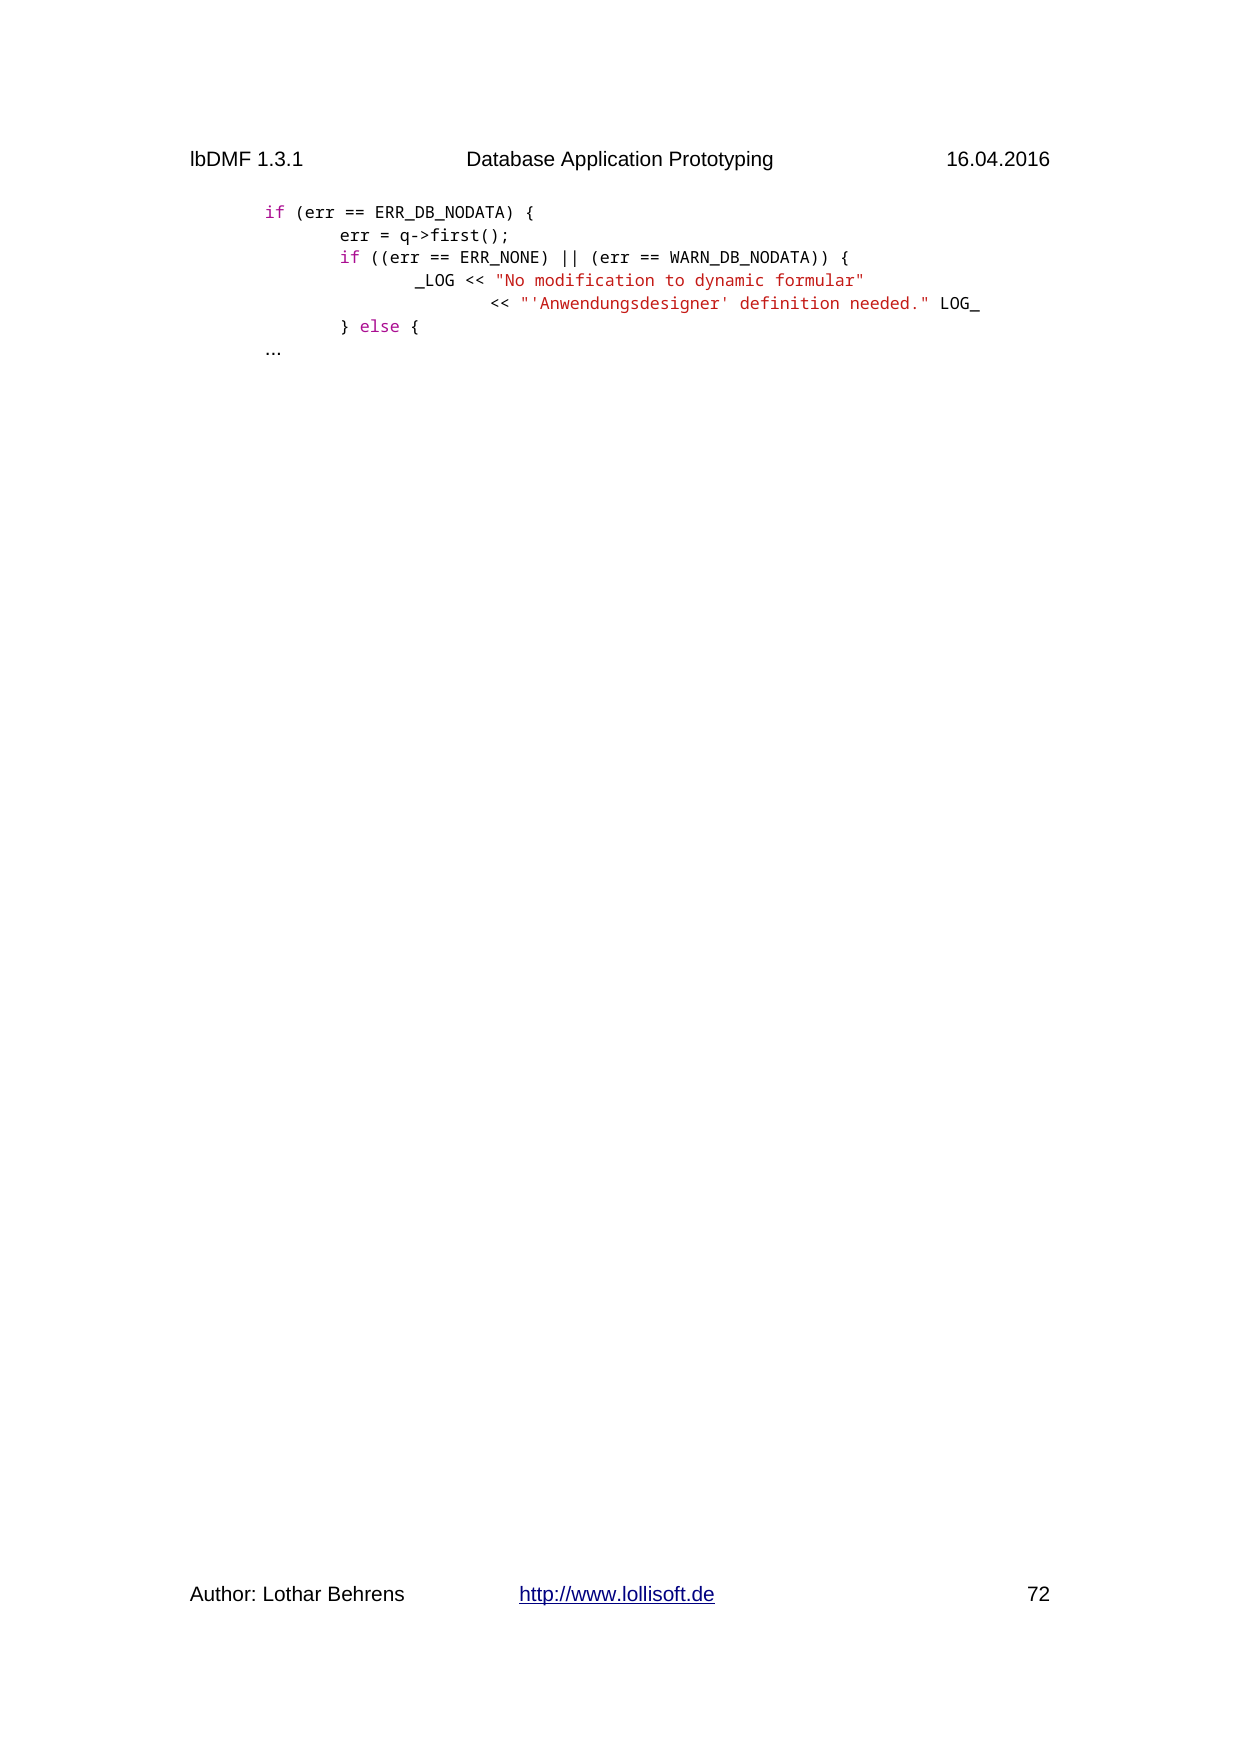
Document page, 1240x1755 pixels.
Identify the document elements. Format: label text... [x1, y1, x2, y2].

text << "'Anwendungsdesigner' definition needed." LOG_ [189, 291, 1050, 314]
text if ((err == ERR_NONE) || (err == WARN_DB_NODATA)) { [189, 246, 1050, 269]
text err = q->first(); [189, 223, 1050, 246]
text if (err == ERR_DB_NODATA) { [189, 201, 1050, 223]
text ... [189, 337, 1050, 360]
text _LOG << "No modification to dynamic formular" [189, 269, 1050, 291]
text } else { [189, 314, 1050, 337]
